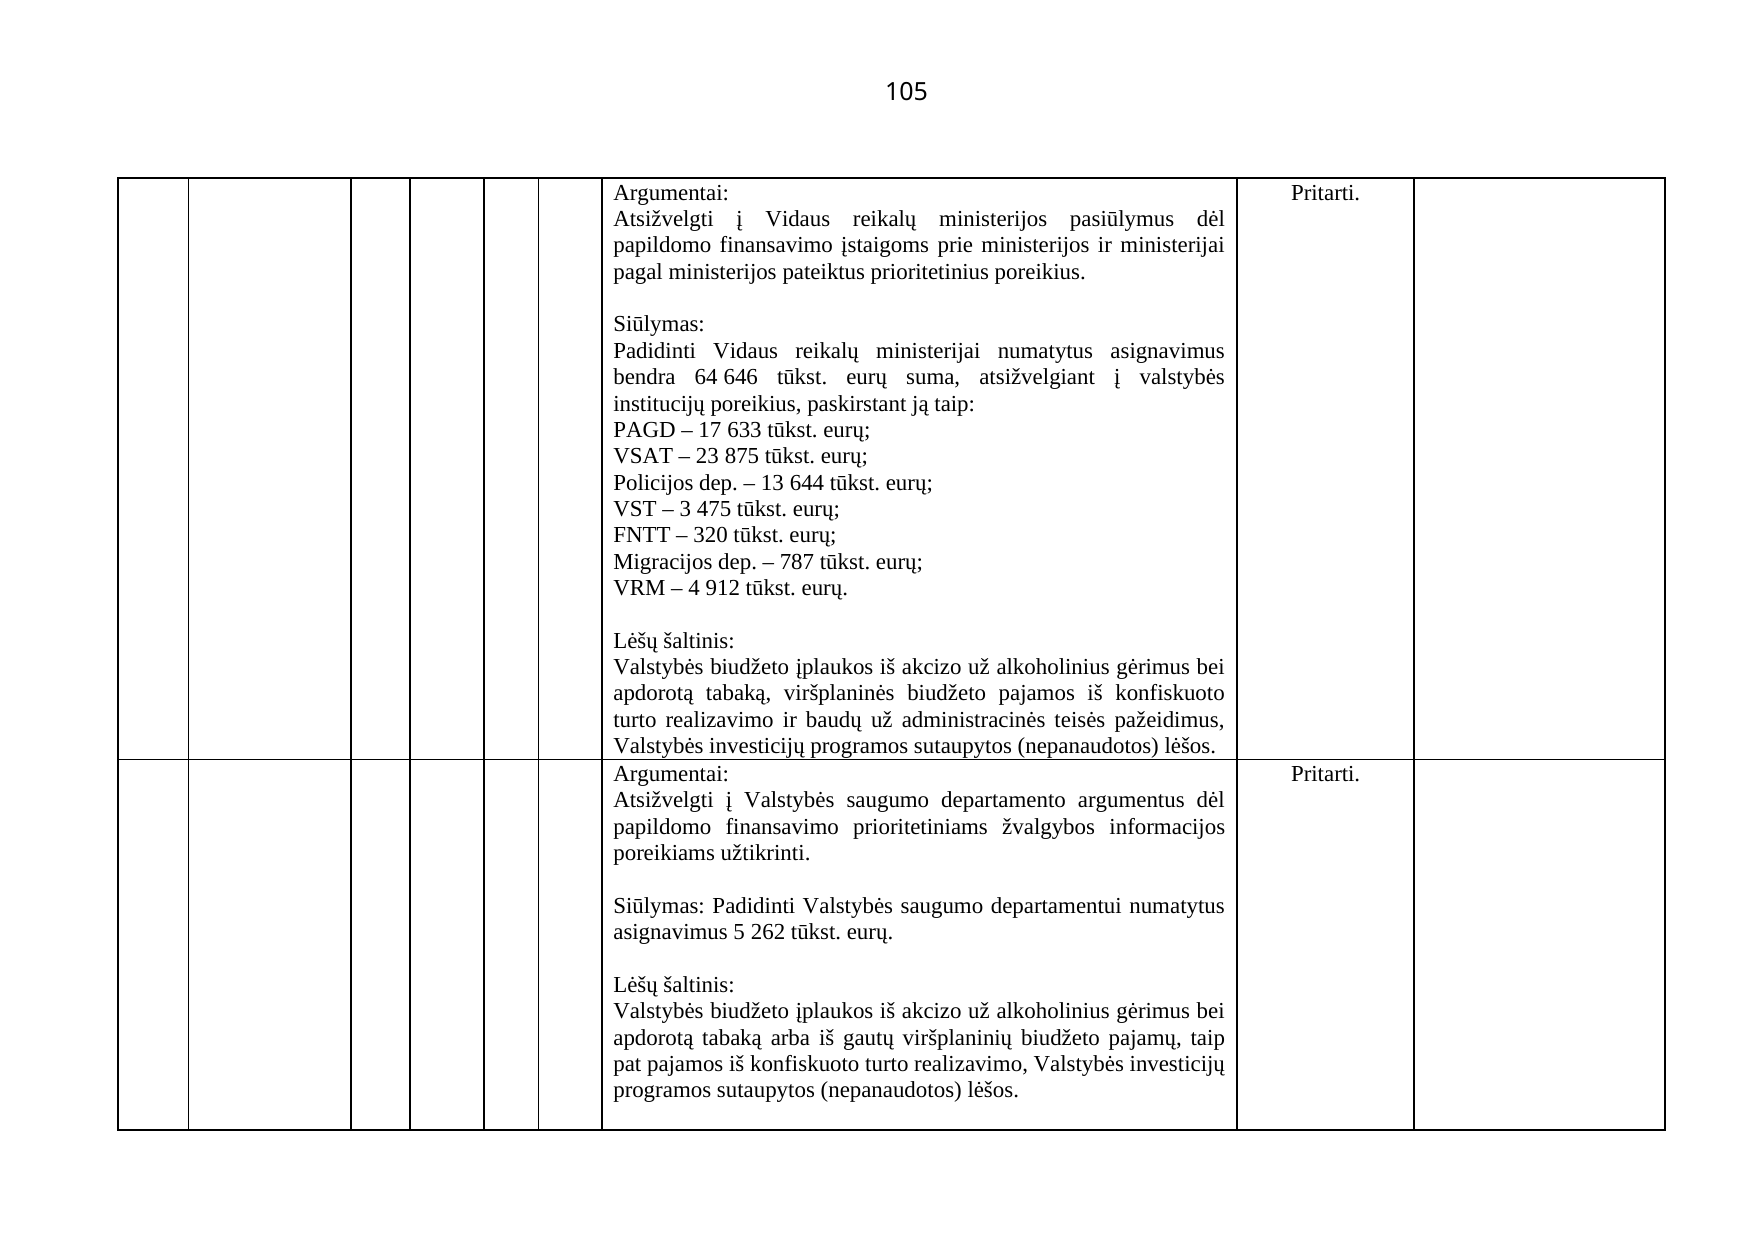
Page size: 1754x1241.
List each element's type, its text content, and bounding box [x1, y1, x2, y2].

table_cell [1415, 179, 1664, 758]
table_cell [119, 760, 188, 1129]
table_cell Pritarti. [1238, 179, 1413, 758]
table_cell Argumentai: Atsižvelgti į Valstybės saugumo departamento argumentus dėl papildomo finansavimo prioritetiniams žvalgybos informacijos poreikiams užtikrinti. Siūlymas: Padidinti Valstybės saugumo departamentui numatytus asignavimus 5 262 tūkst. eurų. Lėšų šaltinis: Valstybės biudžeto įplaukos iš akcizo už alkoholinius gėrimus bei apdorotą tabaką arba iš gautų viršplaninių biudžeto pajamų, taip pat pajamos iš konfiskuoto turto realizavimo, Valstybės investicijų programos sutaupytos (nepanaudotos) lėšos. [603, 760, 1236, 1129]
table_cell Pritarti. [1238, 760, 1413, 1129]
table_cell [485, 760, 538, 1129]
table_cell [539, 179, 601, 758]
table_cell [539, 760, 601, 1129]
table_cell [352, 179, 409, 758]
table_cell [189, 760, 350, 1129]
table_cell Argumentai: Atsižvelgti į Vidaus reikalų ministerijos pasiūlymus dėl papildomo finansavimo įstaigoms prie ministerijos ir ministerijai pagal ministerijos pateiktus prioritetinius poreikius. Siūlymas: Padidinti Vidaus reikalų ministerijai numatytus asignavimus bendra 64 646 tūkst. eurų suma, atsižvelgiant į valstybės institucijų poreikius, paskirstant ją taip: PAGD – 17 633 tūkst. eurų; VSAT – 23 875 tūkst. eurų; Policijos dep. – 13 644 tūkst. eurų; VST – 3 475 tūkst. eurų; FNTT – 320 tūkst. eurų; Migracijos dep. – 787 tūkst. eurų; VRM – 4 912 tūkst. eurų. Lėšų šaltinis: Valstybės biudžeto įplaukos iš akcizo už alkoholinius gėrimus bei apdorotą tabaką, viršplaninės biudžeto pajamos iš konfiskuoto turto realizavimo ir baudų už administracinės teisės pažeidimus, Valstybės investicijų programos sutaupytos (nepanaudotos) lėšos. [603, 179, 1236, 758]
table_cell [119, 179, 188, 758]
table_cell [485, 179, 538, 758]
table_cell [1415, 760, 1664, 1129]
table_cell [352, 760, 409, 1129]
table_cell [411, 760, 483, 1129]
table_cell [189, 179, 350, 758]
table_cell [411, 179, 483, 758]
